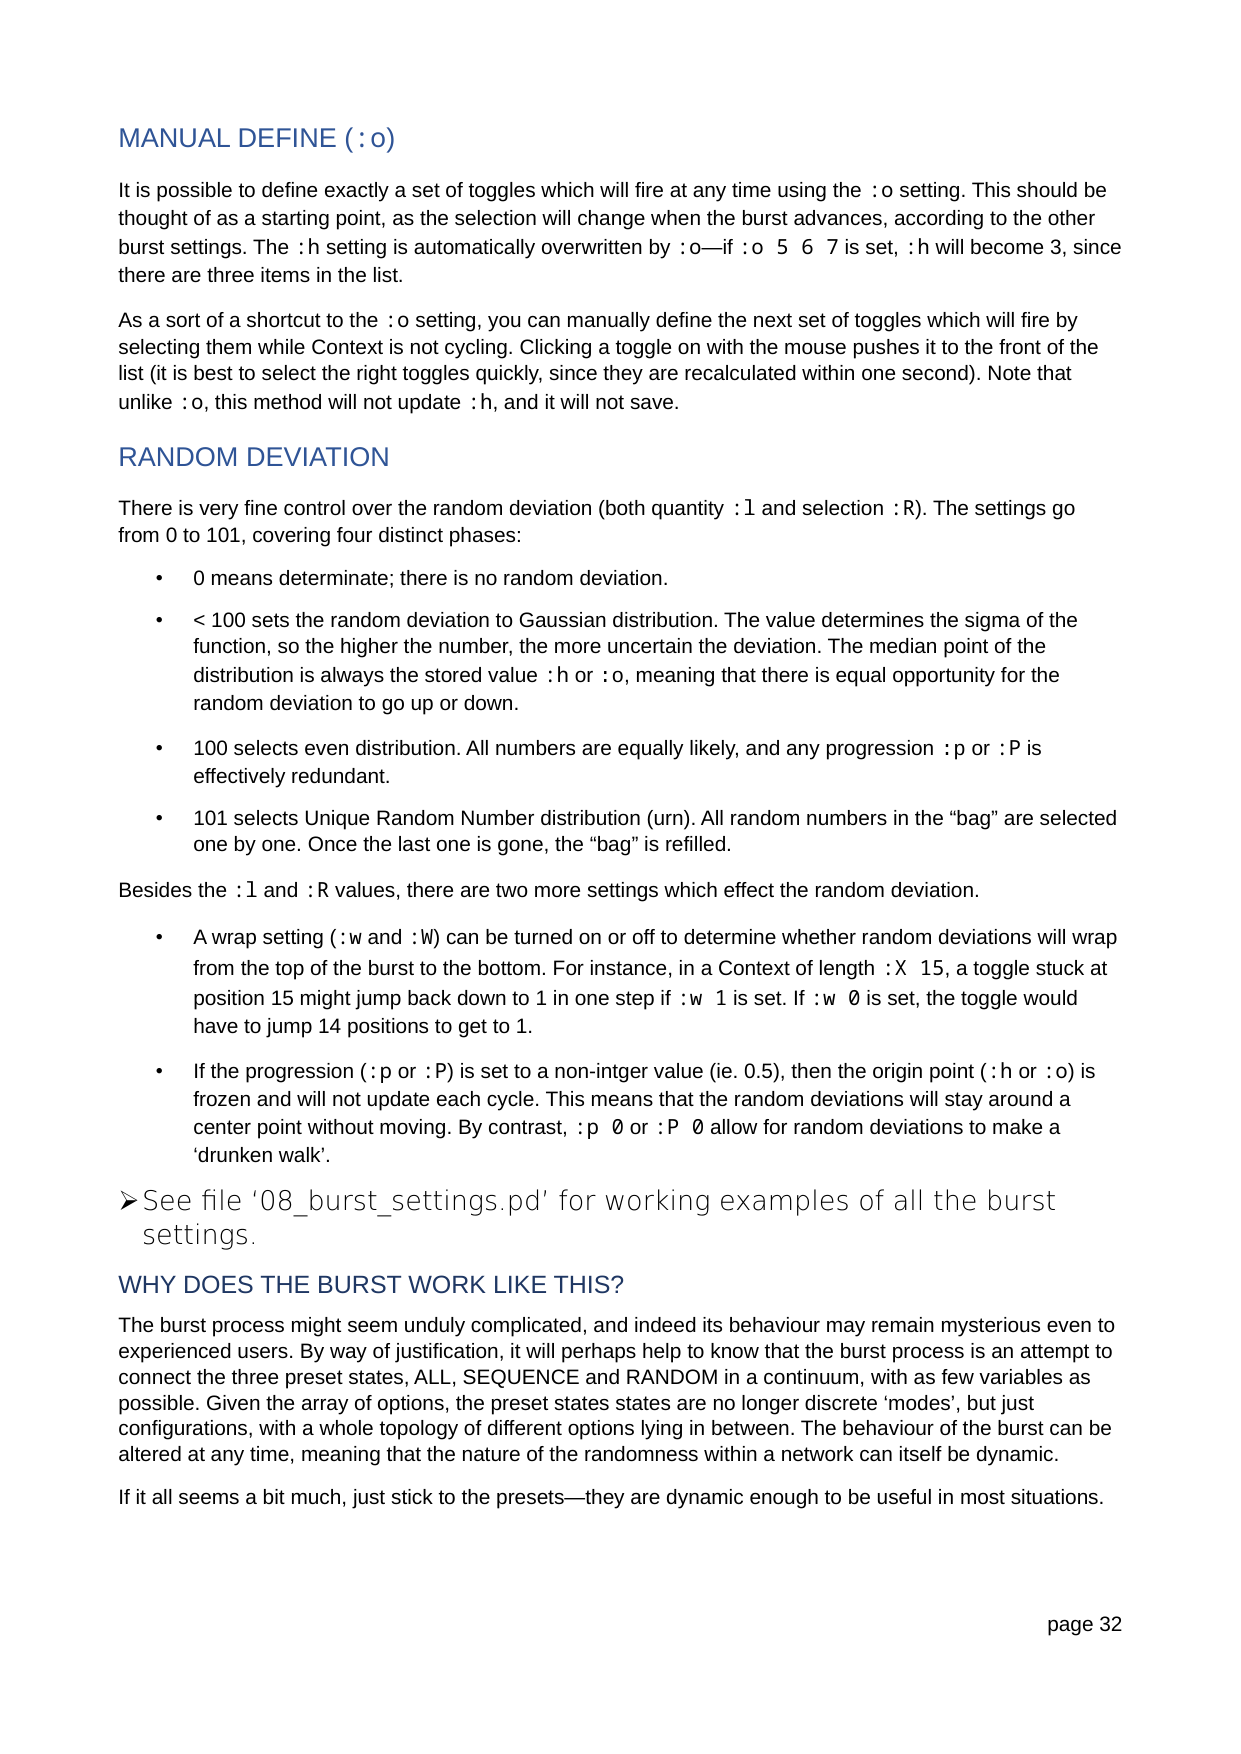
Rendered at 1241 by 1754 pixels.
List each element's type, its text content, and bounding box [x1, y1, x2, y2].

subtitle WHY DOES THE BURST WORK LIKE THIS? [118, 1270, 1122, 1299]
list < 100 sets the random deviation to Gaussian distribution. The value determines the sigma of the function, so the higher the number, the more uncertain the deviation. The median point of the distribution is always the stored value :h or :o, meaning that there is equal opportunity for the random deviation to go up or down. [156, 608, 1122, 715]
list 100 selects even distribution. All numbers are equally likely, and any progression :p or :P is effectively redundant. [156, 733, 1122, 788]
text It is possible to define exactly a set of toggles which will fire at any time using the :o setting. This should be thought of as a starting point, as the selection will change when the burst advances, according to the other burst settings. The :h setting is automatically overwritten by :o—if :o 5 6 7 is set, :h will become 3, since there are three items in the list. [118, 176, 1122, 286]
text There is very fine control over the random deviation (both quantity :l and selection :R). The settings go from 0 to 101, covering four distinct phases: [118, 493, 1122, 547]
subtitle MANUAL DEFINE (:o) [118, 118, 1122, 155]
subtitle RANDOM DEVIATION [118, 441, 1122, 473]
list A wrap setting (:w and :W) can be turned on or off to determine whether random deviations will wrap from the top of the burst to the bottom. For instance, in a Context of length :X 15, a toggle stuck at position 15 might jump back down to 1 in one step if :w 1 is set. If :w 0 is set, the toggle would have to jump 14 positions to get to 1. [156, 922, 1122, 1037]
list If the progression (:p or :P) is set to a non-intger value (ie. 0.5), then the origin point (:h or :o) is frozen and will not update each cycle. This means that the random deviations will stay around a center point without moving. By contrast, :p 0 or :P 0 allow for random deviations to make a ‘drunken walk’. [156, 1056, 1122, 1167]
text As a sort of a shortcut to the :o setting, you can manually define the next set of toggles which will fire by selecting them while Context is not cycling. Clicking a toggle on with the mouse pushes it to the front of the list (it is best to select the right toggles quickly, since they are recalculated within one second). Note that unlike :o, this method will not update :h, and it will not save. [118, 305, 1122, 416]
text Besides the :l and :R values, there are two more settings which effect the random deviation. [118, 875, 1122, 903]
text The burst process might seem unduly complicated, and indeed its behaviour may remain mysterious even to experienced users. By way of justification, it will perhaps help to know that the burst process is an attempt to connect the three preset states, ALL, SEQUENCE and RANDOM in a continuum, with as few variables as possible. Given the array of options, the preset states states are no longer discrete ‘modes’, but just configurations, with a whole topology of different options lying in between. The behaviour of the burst can be altered at any time, meaning that the nature of the randomness within a network can itself be dynamic. [118, 1313, 1122, 1466]
text If it all seems a bit much, just stick to the presets—they are dynamic enough to be useful in most situations. [118, 1484, 1122, 1508]
list 0 means determinate; there is no random deviation. [156, 566, 1122, 590]
list 101 selects Unique Random Number distribution (urn). All random numbers in the “bag” are selected one by one. Once the last one is gone, the “bag” is refilled. [156, 806, 1122, 856]
list See file ‘08_burst_settings.pd’ for working examples of all the burst settings. [118, 1185, 1122, 1251]
